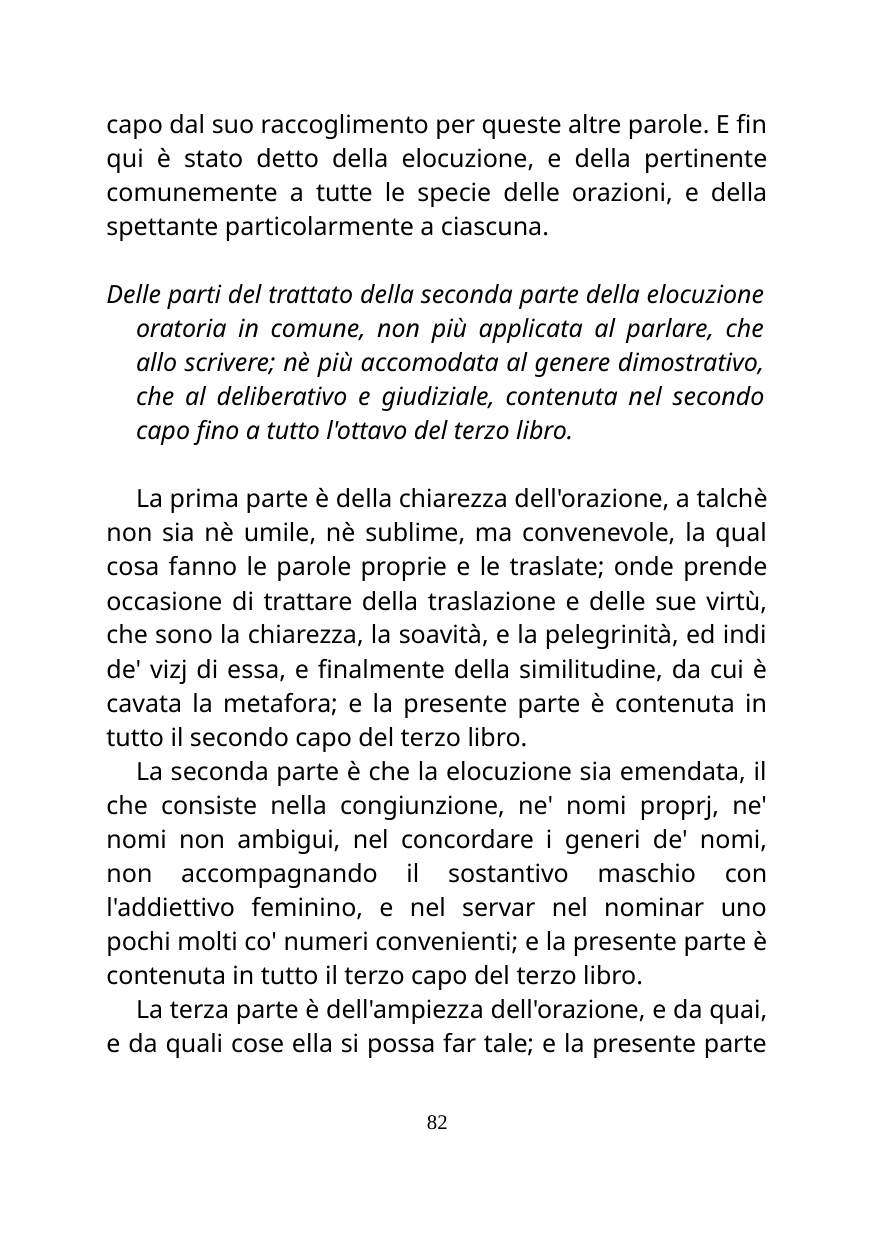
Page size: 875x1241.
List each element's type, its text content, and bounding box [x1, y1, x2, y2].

text La terza parte è dell'ampiezza dell'orazione, e da quai, e da quali cose ella si possa far tale; e la presente parte [106, 992, 768, 1060]
text capo dal suo raccoglimento per queste altre parole. E fin qui è stato detto della elocuzione, e della pertinente comunemente a tutte le specie delle orazioni, e della spettante particolarmente a ciascuna. [106, 106, 768, 242]
text La seconda parte è che la elocuzione sia emendata, il che consiste nella congiunzione, ne' nomi proprj, ne' nomi non ambigui, nel concordare i generi de' nomi, non accompagnando il sostantivo maschio con l'addiettivo feminino, e nel servar nel nominar uno pochi molti co' numeri convenienti; e la presente parte è contenuta in tutto il terzo capo del terzo libro. [106, 753, 768, 992]
text La prima parte è della chiarezza dell'orazione, a talchè non sia nè umile, nè sublime, ma convenevole, la qual cosa fanno le parole proprie e le traslate; onde prende occasione di trattare della traslazione e delle sue virtù, che sono la chiarezza, la soavità, e la pelegrinità, ed indi de' vizj di essa, e finalmente della similitudine, da cui è cavata la metafora; e la presente parte è contenuta in tutto il secondo capo del terzo libro. [106, 481, 768, 753]
text Delle parti del trattato della seconda parte della elocuzione oratoria in comune, non più applicata al parlare, che allo scrivere; nè più accomodata al genere dimostrativo, che al deliberativo e giudiziale, contenuta nel secondo capo fino a tutto l'ottavo del terzo libro. [106, 277, 768, 447]
